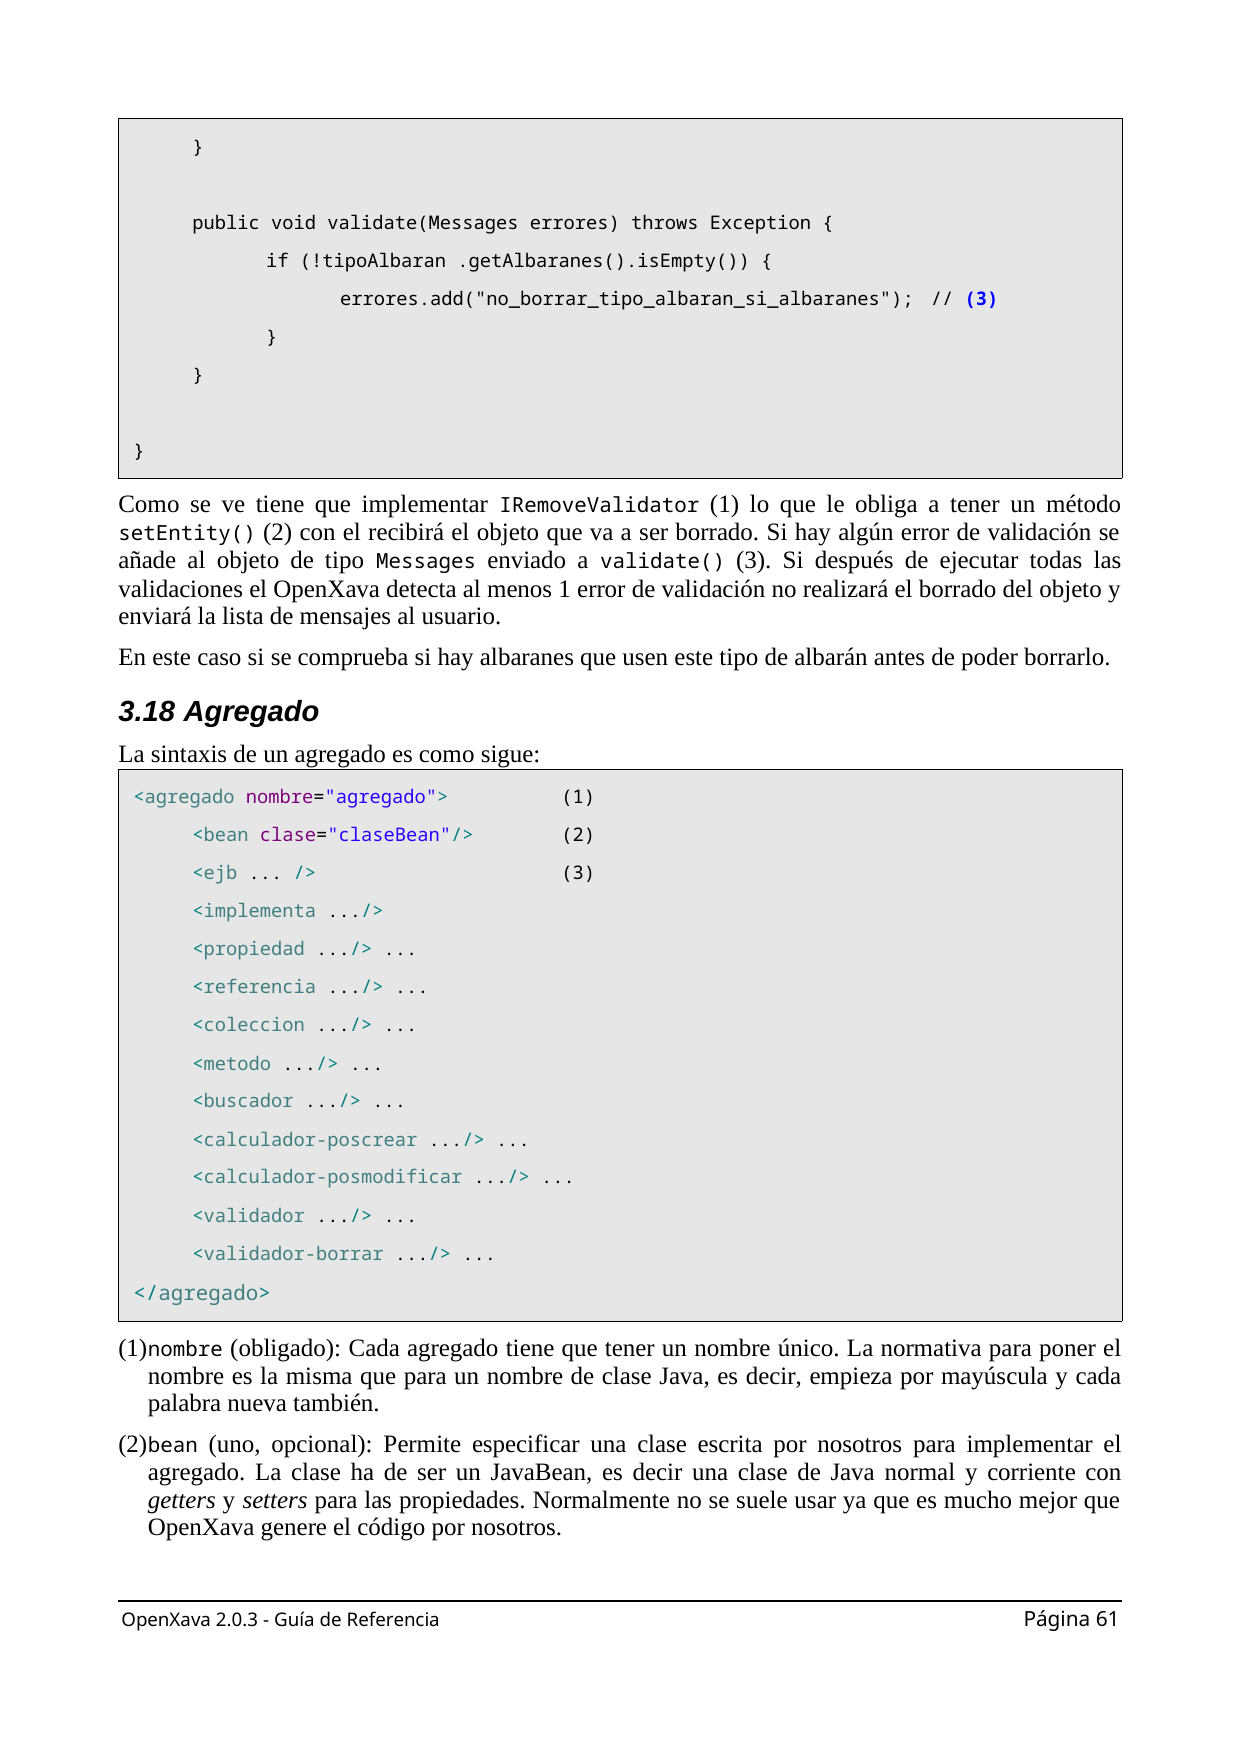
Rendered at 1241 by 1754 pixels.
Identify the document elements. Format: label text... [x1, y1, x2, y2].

text <propiedad .../> ... [119, 921, 1122, 959]
text <ejb ... /> (3) [119, 845, 1122, 883]
text <calculador-posmodificar .../> ... [119, 1149, 1122, 1187]
text if (!tipoAlbaran .getAlbaranes().isEmpty()) { [119, 232, 1122, 270]
text La sintaxis de un agregado es como sigue: [118, 741, 1122, 769]
text } [119, 346, 1122, 384]
text <metodo .../> ... [119, 1035, 1122, 1073]
text } [119, 422, 1122, 478]
text </agregado> [119, 1263, 1122, 1321]
text <bean clase="claseBean"/> (2) [119, 807, 1122, 845]
text <referencia .../> ... [119, 959, 1122, 997]
text <validador .../> ... [119, 1187, 1122, 1225]
text En este caso si se comprueba si hay albaranes que usen este tipo de albarán antes de poder borrarlo. [118, 643, 1122, 670]
text <implementa .../> [119, 883, 1122, 921]
text <coleccion .../> ... [119, 997, 1122, 1035]
text public void validate(Messages errores) throws Exception { [119, 194, 1122, 232]
text Como se ve tiene que implementar IRemoveValidator (1) lo que le obliga a tener un método setEntity() (2) con el recibirá el objeto que va a ser borrado. Si hay algún error de validación se añade al objeto de tipo Messages enviado a validate() (3). Si después de ejecutar todas las validaciones el OpenXava detecta al menos 1 error de validación no realizará el borrado del objeto y enviará la lista de mensajes al usuario. [118, 490, 1122, 630]
text <calculador-poscrear .../> ... [119, 1111, 1122, 1149]
text } [119, 119, 1122, 156]
text errores.add("no_borrar_tipo_albaran_si_albaranes"); // (3) [119, 270, 1122, 308]
text } [119, 308, 1122, 346]
text <validador-borrar .../> ... [119, 1225, 1122, 1263]
list bean (uno, opcional): Permite especificar una clase escrita por nosotros para implementar el agregado. La clase ha de ser un JavaBean, es decir una clase de Java normal y corriente con getters y setters para las propiedades. Normalmente no se suele usar ya que es mucho mejor que OpenXava genere el código por nosotros. [118, 1430, 1122, 1541]
list nombre (obligado): Cada agregado tiene que tener un nombre único. La normativa para poner el nombre es la misma que para un nombre de clase Java, es decir, empieza por mayúscula y cada palabra nueva también. [118, 1334, 1122, 1417]
text <agregado nombre="agregado"> (1) [119, 770, 1122, 807]
text <buscador .../> ... [119, 1073, 1122, 1111]
subtitle Agregado [118, 695, 1122, 728]
